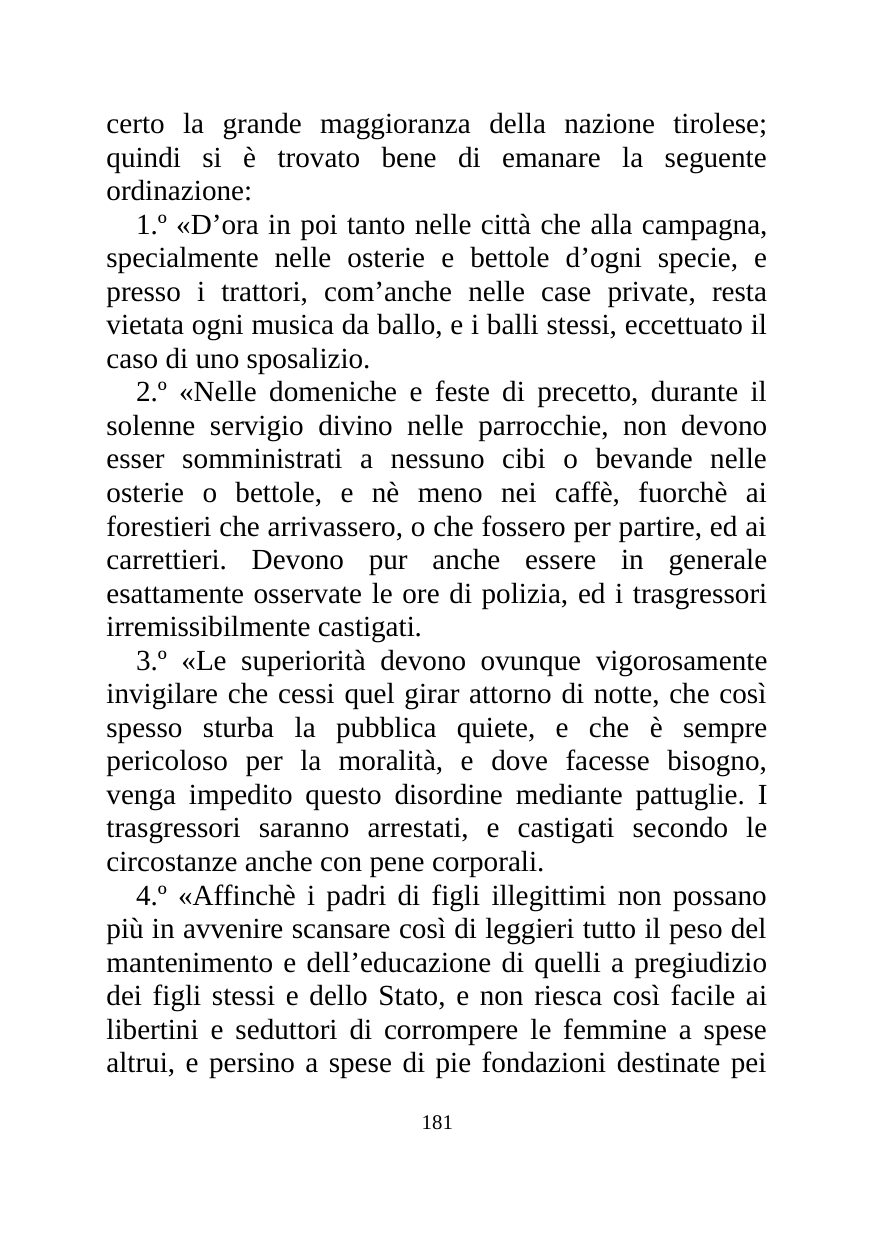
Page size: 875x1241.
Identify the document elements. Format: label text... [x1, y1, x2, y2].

text 4.º «Affinchè i padri di figli illegittimi non possano più in avvenire scansare così di leggieri tutto il peso del mantenimento e dell’educazione di quelli a pregiudizio dei figli stessi e dello Stato, e non riesca così facile ai libertini e seduttori di corrompere le femmine a spese altrui, e persino a spese di pie fondazioni destinate pei [106, 878, 768, 1079]
text 2.º «Nelle domeniche e feste di precetto, durante il solenne servigio divino nelle parrocchie, non devono esser somministrati a nessuno cibi o bevande nelle osterie o bettole, e nè meno nei caffè, fuorchè ai forestieri che arrivassero, o che fossero per partire, ed ai carrettieri. Devono pur anche essere in generale esattamente osservate le ore di polizia, ed i trasgressori irremissibilmente castigati. [106, 374, 768, 643]
text certo la grande maggioranza della nazione tirolese; quindi si è trovato bene di emanare la seguente ordinazione: [106, 106, 768, 207]
text 1.º «D’ora in poi tanto nelle città che alla campagna, specialmente nelle osterie e bettole d’ogni specie, e presso i trattori, com’anche nelle case private, resta vietata ogni musica da ballo, e i balli stessi, eccettuato il caso di uno sposalizio. [106, 207, 768, 374]
text 3.º «Le superiorità devono ovunque vigorosamente invigilare che cessi quel girar attorno di notte, che così spesso sturba la pubblica quiete, e che è sempre pericoloso per la moralità, e dove facesse bisogno, venga impedito questo disordine mediante pattuglie. I trasgressori saranno arrestati, e castigati secondo le circostanze anche con pene corporali. [106, 643, 768, 878]
